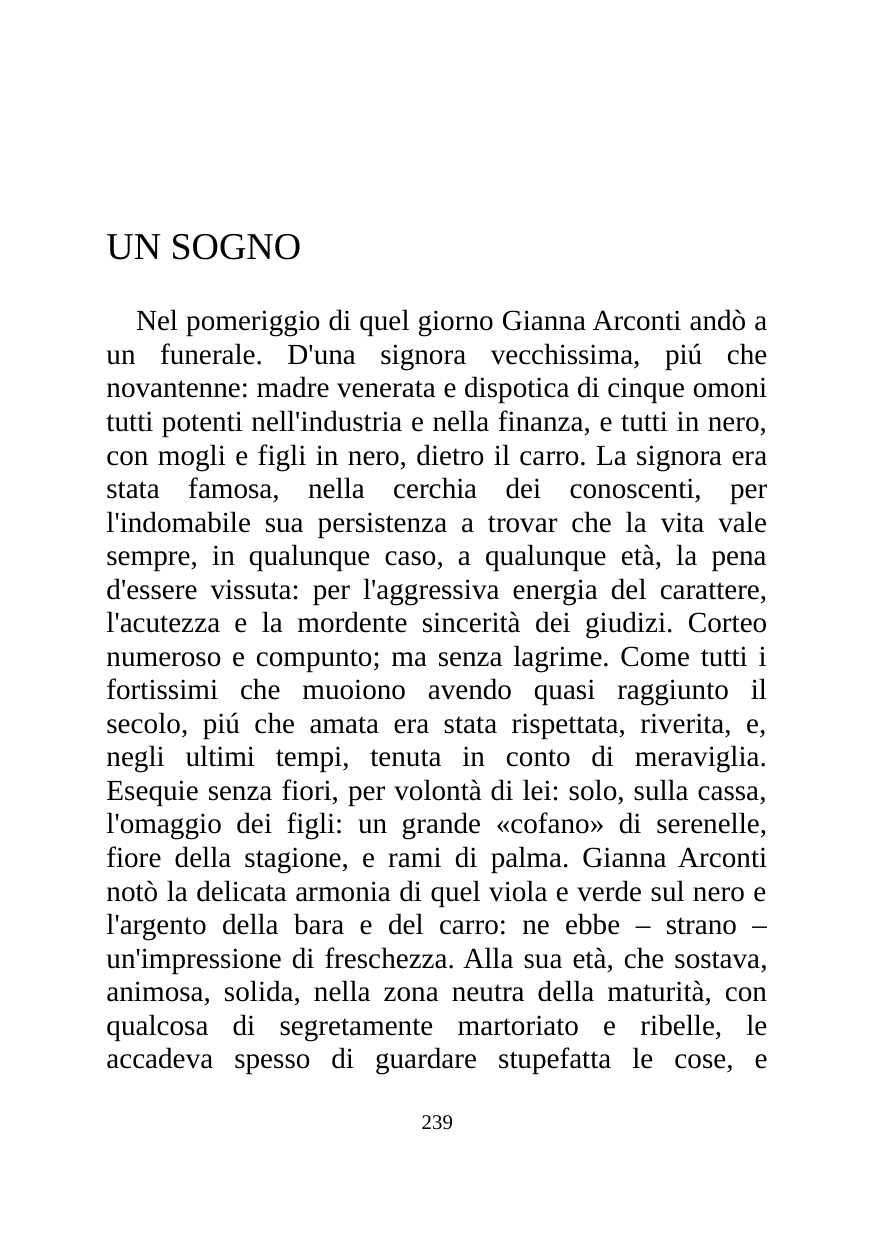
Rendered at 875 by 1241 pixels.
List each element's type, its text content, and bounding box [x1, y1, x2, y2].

subtitle UN SOGNO [106, 224, 768, 268]
text Nel pomeriggio di quel giorno Gianna Arconti andò a un funerale. D'una signora vecchissima, piú che novantenne: madre venerata e dispotica di cinque omoni tutti potenti nell'industria e nella finanza, e tutti in nero, con mogli e figli in nero, dietro il carro. La signora era stata famosa, nella cerchia dei conoscenti, per l'indomabile sua persistenza a trovar che la vita vale sempre, in qualunque caso, a qualunque età, la pena d'essere vissuta: per l'aggressiva energia del carattere, l'acutezza e la mordente sincerità dei giudizi. Corteo numeroso e compunto; ma senza lagrime. Come tutti i fortissimi che muoiono avendo quasi raggiunto il secolo, piú che amata era stata rispettata, riverita, e, negli ultimi tempi, tenuta in conto di meraviglia. Esequie senza fiori, per volontà di lei: solo, sulla cassa, l'omaggio dei figli: un grande «cofano» di serenelle, fiore della stagione, e rami di palma. Gianna Arconti notò la delicata armonia di quel viola e verde sul nero e l'argento della bara e del carro: ne ebbe – strano – un'impressione di freschezza. Alla sua età, che sostava, animosa, solida, nella zona neutra della maturità, con qualcosa di segretamente martoriato e ribelle, le accadeva spesso di guardare stupefatta le cose, e [106, 303, 768, 1075]
